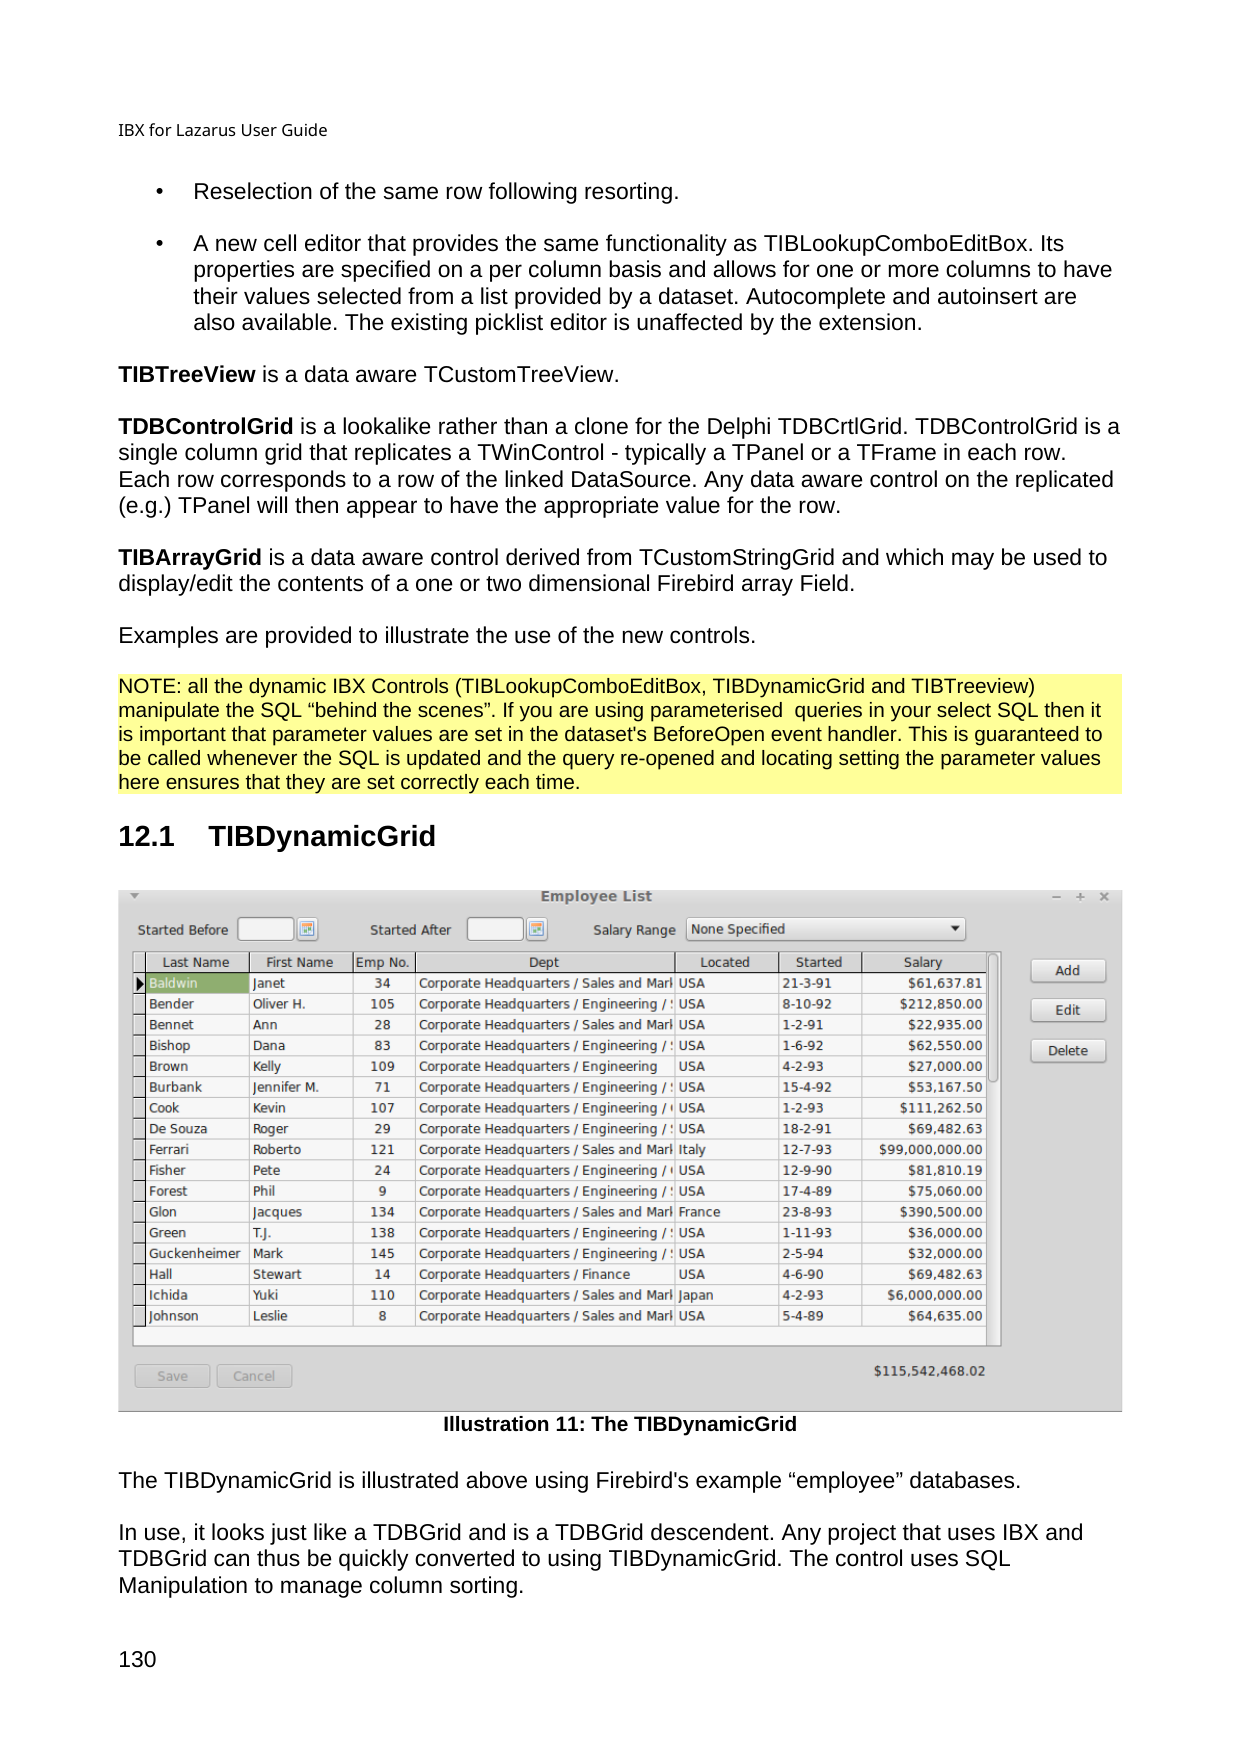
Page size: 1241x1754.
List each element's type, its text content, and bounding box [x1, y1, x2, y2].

text Illustration 11: The TIBDynamicGrid [118, 1412, 1122, 1435]
text TDBControlGrid is a lookalike rather than a clone for the Delphi TDBCrtlGrid. TDBControlGrid is a single column grid that replicates a TWinControl - typically a TPanel or a TFrame in each row. Each row corresponds to a row of the linked DataSource. Any data aware control on the replicated (e.g.) TPanel will then appear to have the appropriate value for the row. [118, 413, 1122, 518]
text [118, 878, 1122, 890]
picture [118, 890, 1123, 1412]
list A new cell editor that provides the same functionality as TIBLookupComboEditBox. Its properties are specified on a per column basis and allows for one or more columns to have their values selected from a list provided by a dataset. Autocomplete and autoinsert are also available. The existing picklist editor is unaffected by the extension. [156, 230, 1122, 335]
text In use, it looks just like a TDBGrid and is a TDBGrid descendent. Any project that uses IBX and TDBGrid can thus be quickly converted to using TIBDynamicGrid. The control uses SQL Manipulation to manage column sorting. [118, 1519, 1122, 1598]
text TIBArrayGrid is a data aware control derived from TCustomStringGrid and which may be used to display/edit the contents of a one or two dimensional Firebird array Field. [118, 544, 1122, 596]
text Examples are provided to illustrate the use of the new controls. [118, 622, 1122, 648]
list Reselection of the same row following resorting. [156, 178, 1122, 204]
text The TIBDynamicGrid is illustrated above using Firebird's example “employee” databases. [118, 1435, 1122, 1493]
text NOTE: all the dynamic IBX Controls (TIBLookupComboEditBox, TIBDynamicGrid and TIBTreeview) manipulate the SQL “behind the scenes”. If you are using parameterised queries in your select SQL then it is important that parameter values are set in the dataset's BeforeOpen event handler. This is guaranteed to be called whenever the SQL is updated and the query re-opened and locating setting the parameter values here ensures that they are set correctly each time. [118, 674, 1122, 794]
subtitle TIBDynamicGrid [118, 819, 1122, 853]
text TIBTreeView is a data aware TCustomTreeView. [118, 361, 1122, 387]
